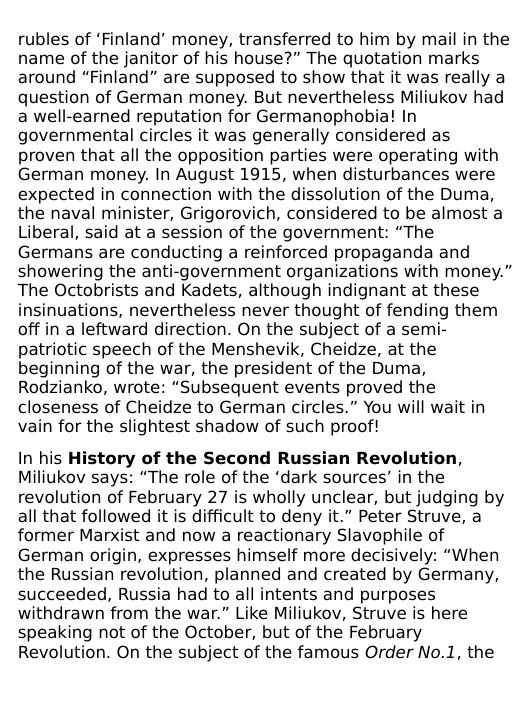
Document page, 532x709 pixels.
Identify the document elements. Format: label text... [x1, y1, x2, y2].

text rubles of ‘Finland’ money, transferred to him by mail in the name of the janitor of his house?” The quotation marks around “Finland” are supposed to show that it was really a question of German money. But nevertheless Miliukov had a well-earned reputation for Germanophobia! In governmental circles it was generally considered as proven that all the opposition parties were operating with German money. In August 1915, when disturbances were expected in connection with the dissolution of the Duma, the naval minister, Grigorovich, considered to be almost a Liberal, said at a session of the government: “The Germans are conducting a reinforced propaganda and showering the anti-government organizations with money.” The Octobrists and Kadets, although indignant at these insinuations, nevertheless never thought of fending them off in a leftward direction. On the subject of a semi-patriotic speech of the Menshevik, Cheidze, at the beginning of the war, the president of the Duma, Rodzianko, wrote: “Subsequent events proved the closeness of Cheidze to German circles.” You will wait in vain for the slightest shadow of such proof! [18, 29, 514, 436]
text In his History of the Second Russian Revolution, Miliukov says: “The role of the ‘dark sources’ in the revolution of February 27 is wholly unclear, but judging by all that followed it is difficult to deny it.” Peter Struve, a former Marxist and now a reactionary Slavophile of German origin, expresses himself more decisively: “When the Russian revolution, planned and created by Germany, succeeded, Russia had to all intents and purposes withdrawn from the war.” Like Miliukov, Struve is here speaking not of the October, but of the February Revolution. On the subject of the famous Order No.1, the [18, 449, 514, 662]
